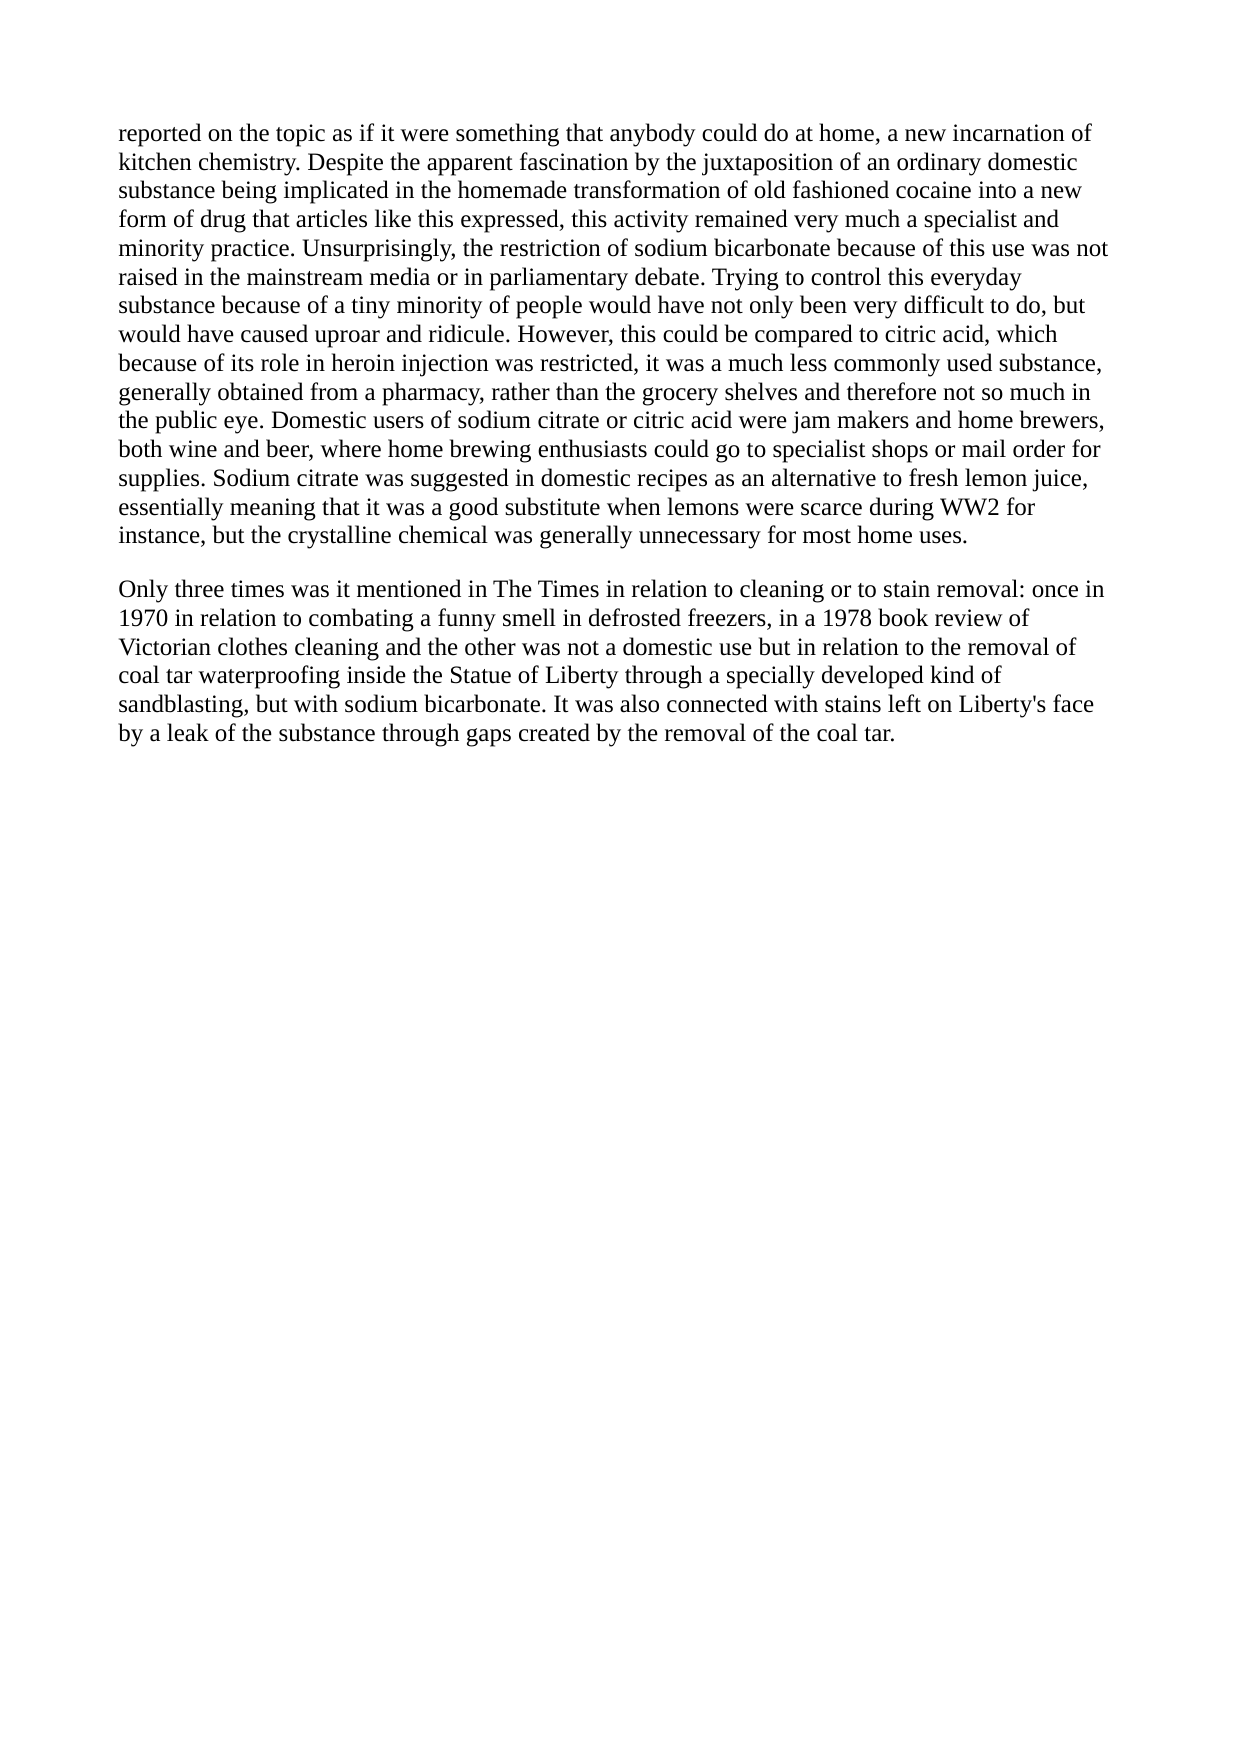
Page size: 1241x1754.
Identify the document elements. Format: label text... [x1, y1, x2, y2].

text reported on the topic as if it were something that anybody could do at home, a new incarnation of kitchen chemistry. Despite the apparent fascination by the juxtaposition of an ordinary domestic substance being implicated in the homemade transformation of old fashioned cocaine into a new form of drug that articles like this expressed, this activity remained very much a specialist and minority practice. Unsurprisingly, the restriction of sodium bicarbonate because of this use was not raised in the mainstream media or in parliamentary debate. Trying to control this everyday substance because of a tiny minority of people would have not only been very difficult to do, but would have caused uproar and ridicule. However, this could be compared to citric acid, which because of its role in heroin injection was restricted, it was a much less commonly used substance, generally obtained from a pharmacy, rather than the grocery shelves and therefore not so much in the public eye. Domestic users of sodium citrate or citric acid were jam makers and home brewers, both wine and beer, where home brewing enthusiasts could go to specialist shops or mail order for supplies. Sodium citrate was suggested in domestic recipes as an alternative to fresh lemon juice, essentially meaning that it was a good substitute when lemons were scarce during WW2 for instance, but the crystalline chemical was generally unnecessary for most home uses. [118, 118, 1122, 549]
text Only three times was it mentioned in The Times in relation to cleaning or to stain removal: once in 1970 in relation to combating a funny smell in defrosted freezers, in a 1978 book review of Victorian clothes cleaning and the other was not a domestic use but in relation to the removal of coal tar waterproofing inside the Statue of Liberty through a specially developed kind of sandblasting, but with sodium bicarbonate. It was also connected with stains left on Liberty's face by a leak of the substance through gaps created by the removal of the coal tar. [118, 574, 1122, 747]
